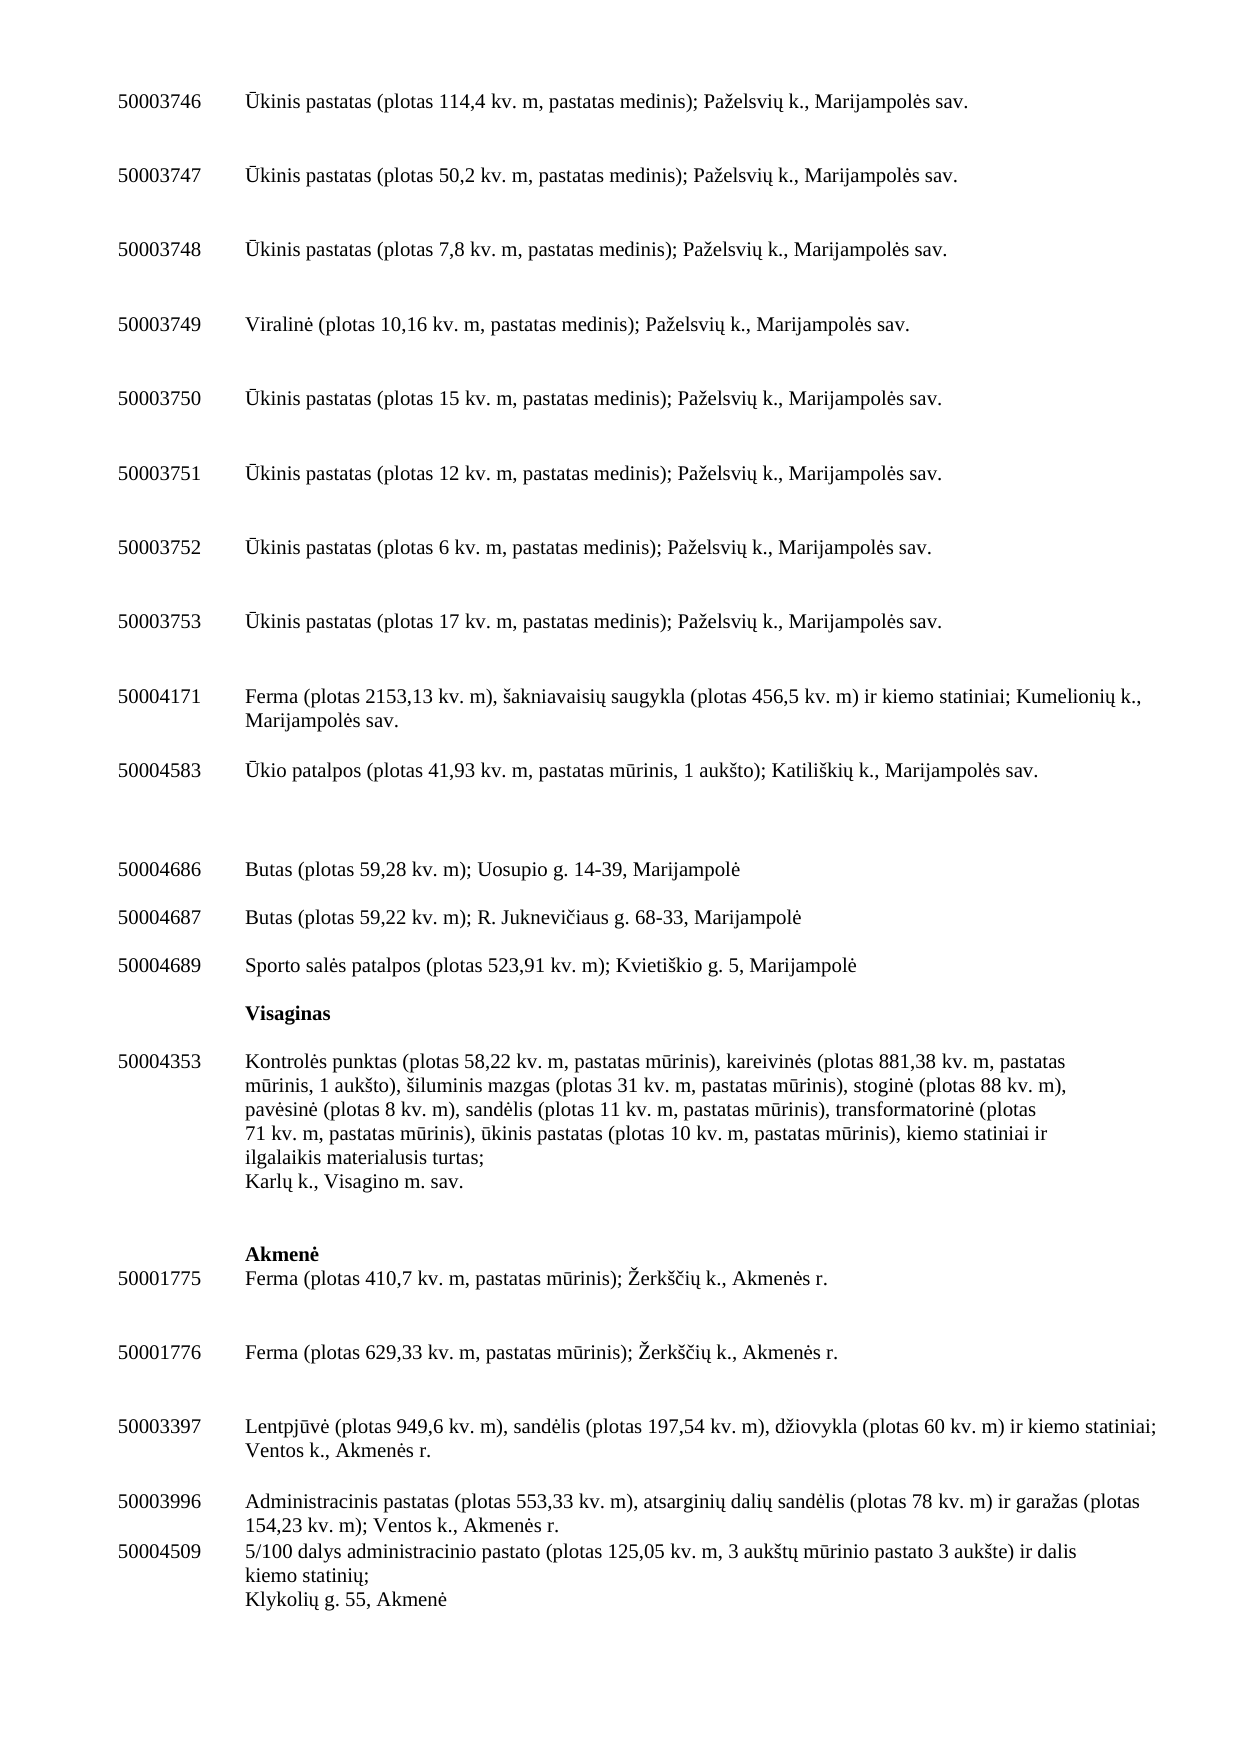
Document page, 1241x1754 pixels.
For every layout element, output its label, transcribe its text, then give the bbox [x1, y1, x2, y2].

table_cell [101, 1611, 1198, 1635]
table_cell [1129, 1049, 1174, 1193]
table_cell [101, 1465, 1198, 1489]
table_cell [1189, 684, 1193, 734]
table_cell [1175, 1340, 1179, 1390]
table_cell Visaginas [234, 1001, 1198, 1025]
table_cell [1184, 535, 1189, 585]
table_cell 50004689 [101, 953, 234, 977]
table_cell [1175, 684, 1179, 734]
table_cell 50003751 [101, 461, 234, 511]
table_cell [1175, 1049, 1179, 1193]
table_cell Ūkinis pastatas (plotas 17 kv. m, pastatas medinis); Paželsvių k., Marijampolės sav. [234, 609, 1174, 659]
table_cell [1193, 1266, 1198, 1316]
table_cell Ūkinis pastatas (plotas 12 kv. m, pastatas medinis); Paželsvių k., Marijampolės sav. [234, 461, 1174, 511]
table_cell [1175, 535, 1179, 585]
table_cell [101, 585, 1198, 609]
table_cell [1193, 312, 1198, 362]
table_cell [1179, 89, 1184, 139]
table_cell 50003752 [101, 535, 234, 585]
table_cell [101, 213, 1198, 237]
table_cell [1189, 1340, 1193, 1390]
table_cell [1184, 758, 1189, 808]
table_cell Ferma (plotas 410,7 kv. m, pastatas mūrinis); Žerkščių k., Akmenės r. [234, 1266, 1174, 1316]
table_cell [1193, 758, 1198, 808]
table_cell [101, 1025, 1198, 1049]
table_cell [1179, 238, 1184, 288]
table_cell [1193, 461, 1198, 511]
table_cell [1179, 1049, 1184, 1193]
table_cell [1184, 461, 1189, 511]
table_cell [1179, 312, 1184, 362]
table_cell [1193, 535, 1198, 585]
table_cell 50003746 [101, 89, 234, 139]
table_cell [1184, 89, 1189, 139]
table_cell Ferma (plotas 2153,13 kv. m), šakniavaisių saugykla (plotas 456,5 kv. m) ir kiemo statiniai; Kumelionių k., Marijampolės sav. [234, 684, 1174, 734]
table_cell [101, 1316, 1198, 1340]
table_cell [1175, 1489, 1179, 1539]
table_cell Ūkinis pastatas (plotas 7,8 kv. m, pastatas medinis); Paželsvių k., Marijampolės sav. [234, 238, 1174, 288]
table_cell [1179, 1414, 1184, 1464]
table_cell [1179, 461, 1184, 511]
table_cell [1189, 1049, 1193, 1193]
table_cell [1193, 1340, 1198, 1390]
table_cell 50003748 [101, 238, 234, 288]
table_cell [101, 977, 1198, 1001]
table_cell [1193, 609, 1198, 659]
table_cell [1189, 1414, 1193, 1464]
table_cell [1179, 535, 1184, 585]
table_cell [1189, 89, 1193, 139]
table_cell [1193, 1539, 1198, 1611]
table_cell [1184, 609, 1189, 659]
table_cell [1175, 461, 1179, 511]
table_cell Ūkinis pastatas (plotas 15 kv. m, pastatas medinis); Paželsvių k., Marijampolės sav. [234, 386, 1174, 436]
table_cell [1193, 386, 1198, 436]
table_cell [101, 1193, 1198, 1217]
table_cell 50004509 [101, 1539, 234, 1611]
table_cell [101, 362, 1198, 386]
table_cell [1179, 1489, 1184, 1539]
table_cell [1184, 1414, 1189, 1464]
table_cell 50004171 [101, 684, 234, 734]
table_cell Ūkio patalpos (plotas 41,93 kv. m, pastatas mūrinis, 1 aukšto); Katiliškių k., Marijampolės sav. [234, 758, 1174, 808]
table_cell [1179, 1539, 1184, 1611]
table_cell [1184, 1539, 1189, 1611]
table_cell [1193, 1414, 1198, 1464]
table_cell [1189, 1266, 1193, 1316]
table_cell [1175, 386, 1179, 436]
table_cell [1175, 89, 1179, 139]
table_cell [1175, 163, 1179, 213]
table_cell [1184, 1266, 1189, 1316]
table_cell [1189, 758, 1193, 808]
table_cell [101, 1241, 234, 1266]
table_cell Ferma (plotas 629,33 kv. m, pastatas mūrinis); Žerkščių k., Akmenės r. [234, 1340, 1174, 1390]
table_cell 50004353 [101, 1049, 234, 1193]
table_cell Ūkinis pastatas (plotas 114,4 kv. m, pastatas medinis); Paželsvių k., Marijampolės sav. [234, 89, 1174, 139]
table_cell Kontrolės punktas (plotas 58,22 kv. m, pastatas mūrinis), kareivinės (plotas 881,38 kv. m, pastatas mūrinis, 1 aukšto), šiluminis mazgas (plotas 31 kv. m, pastatas mūrinis), stoginė (plotas 88 kv. m), pavėsinė (plotas 8 kv. m), sandėlis (plotas 11 kv. m, pastatas mūrinis), transformatorinė (plotas 71 kv. m, pastatas mūrinis), ūkinis pastatas (plotas 10 kv. m, pastatas mūrinis), kiemo statiniai ir ilgalaikis materialusis turtas; Karlų k., Visagino m. sav. [234, 1049, 1129, 1193]
table_cell [1189, 1539, 1193, 1611]
table_cell [101, 833, 1198, 856]
table_cell Ūkinis pastatas (plotas 50,2 kv. m, pastatas medinis); Paželsvių k., Marijampolės sav. [234, 163, 1174, 213]
table_cell [1175, 1539, 1179, 1611]
table_cell [1193, 89, 1198, 139]
table_cell Butas (plotas 59,28 kv. m); Uosupio g. 14-39, Marijampolė [234, 856, 1198, 881]
table_cell [1184, 312, 1189, 362]
table_cell Lentpjūvė (plotas 949,6 kv. m), sandėlis (plotas 197,54 kv. m), džiovykla (plotas 60 kv. m) ir kiemo statiniai; Ventos k., Akmenės r. [234, 1414, 1174, 1464]
table_cell [1184, 238, 1189, 288]
table_cell 50003749 [101, 312, 234, 362]
table_cell 50003397 [101, 1414, 234, 1464]
table_cell [1184, 163, 1189, 213]
table_cell [101, 511, 1198, 535]
table_cell Viralinė (plotas 10,16 kv. m, pastatas medinis); Paželsvių k., Marijampolės sav. [234, 312, 1174, 362]
table_cell [1184, 684, 1189, 734]
table_cell [101, 1390, 1198, 1414]
table_cell [101, 288, 1198, 312]
table_cell [1193, 1489, 1198, 1539]
table_cell Ūkinis pastatas (plotas 6 kv. m, pastatas medinis); Paželsvių k., Marijampolės sav. [234, 535, 1174, 585]
table_cell [101, 734, 1198, 758]
table_cell [101, 1635, 1198, 1659]
table_cell [1184, 386, 1189, 436]
table_cell 50003996 [101, 1489, 234, 1539]
table_cell [101, 929, 1198, 953]
table_cell [1129, 1539, 1174, 1611]
table_cell [1193, 684, 1198, 734]
table_cell [1193, 1049, 1198, 1193]
table_cell [1184, 1489, 1189, 1539]
table_cell [1184, 1340, 1189, 1390]
table_cell Butas (plotas 59,22 kv. m); R. Juknevičiaus g. 68-33, Marijampolė [234, 905, 1198, 929]
table_cell [101, 881, 1198, 904]
table_cell 50003753 [101, 609, 234, 659]
table_cell [1175, 609, 1179, 659]
table_cell [101, 436, 1198, 461]
table_cell Akmenė [234, 1241, 1198, 1266]
table_cell [1179, 386, 1184, 436]
table_cell Sporto salės patalpos (plotas 523,91 kv. m); Kvietiškio g. 5, Marijampolė [234, 953, 1198, 977]
table_cell 50004687 [101, 905, 234, 929]
table_cell 50003750 [101, 386, 234, 436]
table_cell [101, 808, 1198, 832]
table_cell [1175, 312, 1179, 362]
table_cell [101, 660, 1198, 684]
table_cell [1175, 758, 1179, 808]
table_cell 50004583 [101, 758, 234, 808]
table_cell [1189, 609, 1193, 659]
table_cell [1193, 163, 1198, 213]
table_cell [1189, 1489, 1193, 1539]
table_cell [1179, 1340, 1184, 1390]
table_cell [1179, 163, 1184, 213]
table_cell 50001775 [101, 1266, 234, 1316]
table_cell 50003747 [101, 163, 234, 213]
table_cell [1175, 238, 1179, 288]
table_cell [1184, 1049, 1189, 1193]
table_cell 5/100 dalys administracinio pastato (plotas 125,05 kv. m, 3 aukštų mūrinio pastato 3 aukšte) ir dalis kiemo statinių; Klykolių g. 55, Akmenė [234, 1539, 1129, 1611]
table_cell 50001776 [101, 1340, 234, 1390]
table_cell [1189, 238, 1193, 288]
table_cell [101, 1218, 1198, 1241]
table_cell [1189, 535, 1193, 585]
table_cell [1189, 163, 1193, 213]
table_cell [1193, 238, 1198, 288]
table_cell [101, 139, 1198, 163]
table_cell [1175, 1414, 1179, 1464]
table_cell [1189, 386, 1193, 436]
table_cell [1179, 1266, 1184, 1316]
table_cell 50004686 [101, 856, 234, 881]
table_cell Administracinis pastatas (plotas 553,33 kv. m), atsarginių dalių sandėlis (plotas 78 kv. m) ir garažas (plotas 154,23 kv. m); Ventos k., Akmenės r. [234, 1489, 1174, 1539]
table_cell [1179, 758, 1184, 808]
table_cell [1179, 609, 1184, 659]
table_cell [1175, 1266, 1179, 1316]
table_cell [1189, 312, 1193, 362]
table_cell [101, 1001, 234, 1025]
table_cell [1179, 684, 1184, 734]
table_cell [1189, 461, 1193, 511]
